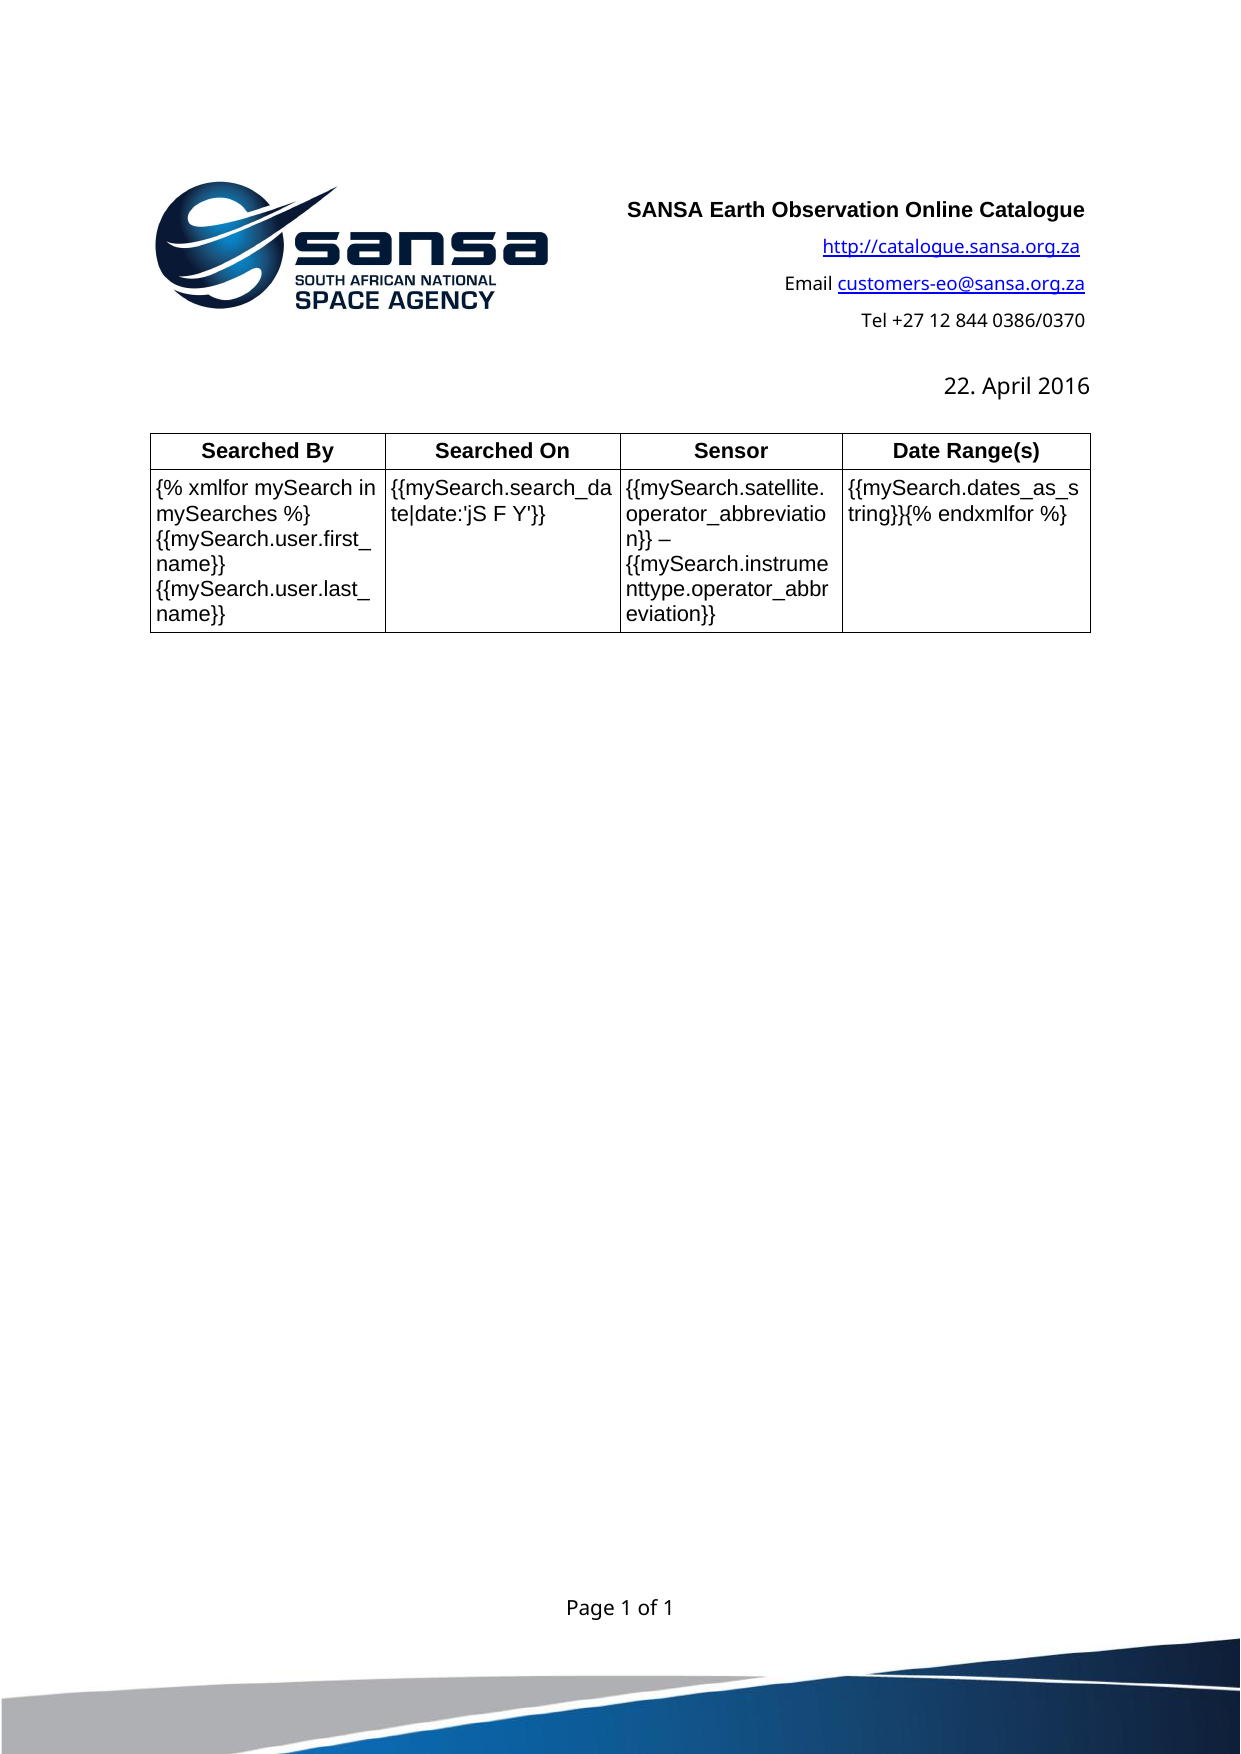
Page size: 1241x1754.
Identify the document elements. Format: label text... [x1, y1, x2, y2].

table_cell {{mySearch.satellite.operator_abbreviation}} – {{mySearch.instrumenttype.operator_abbreviation}} [621, 470, 842, 632]
table_header SANSA Earth Observation Online Catalogue [619, 191, 1091, 228]
table_cell {{mySearch.search_date|date:'jS F Y'}} [386, 470, 620, 632]
picture [1, 1629, 1240, 1754]
picture [91, 118, 612, 372]
text 22. April 2016 [150, 370, 1090, 401]
table_header Searched On [386, 434, 620, 469]
table_cell http://catalogue.sansa.org.za [619, 228, 1091, 265]
table_cell Tel +27 12 844 0386/0370 [619, 302, 1091, 339]
table_header Sensor [621, 434, 842, 469]
table_cell {% xmlfor mySearch in mySearches %}{{mySearch.user.first_name}} {{mySearch.user.last_name}} [151, 470, 385, 632]
table_header Date Range(s) [843, 434, 1090, 469]
table_cell {{mySearch.dates_as_string}}{% endxmlfor %} [843, 470, 1090, 632]
table_cell Email customers-eo@sansa.org.za [619, 265, 1091, 302]
table_header Searched By [151, 434, 385, 469]
